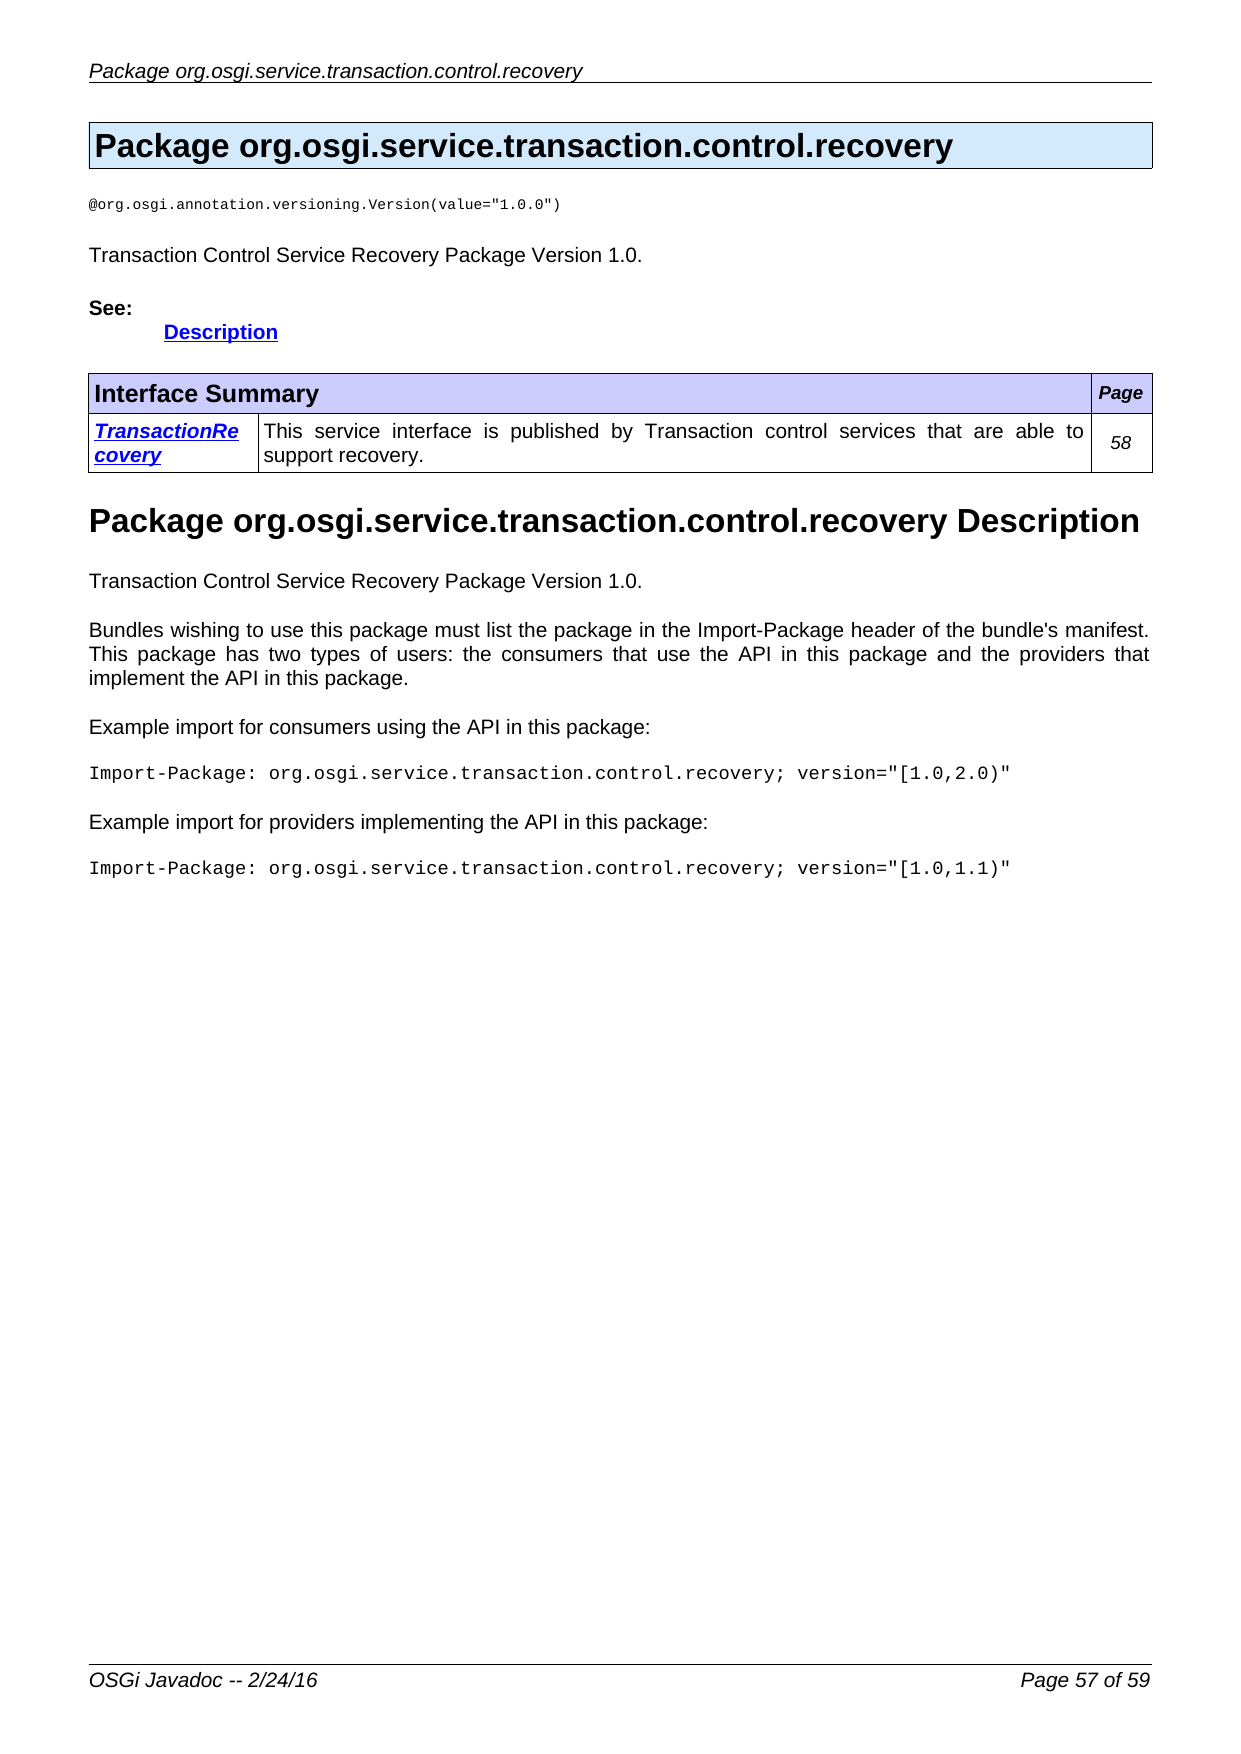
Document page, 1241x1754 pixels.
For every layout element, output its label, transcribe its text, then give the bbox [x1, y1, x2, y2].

text Bundles wishing to use this package must list the package in the Import-Package header of the bundle's manifest. This package has two types of users: the consumers that use the API in this package and the providers that implement the API in this package. [88, 618, 1152, 690]
text Import-Package: org.osgi.service.transaction.control.recovery; version="[1.0,1.1)" [88, 859, 1152, 880]
text Package org.osgi.service.transaction.control.recovery Description [88, 502, 1152, 540]
table_cell This service interface is published by Transaction control services that are able to support recovery. [259, 414, 1091, 472]
table_cell 57 [1092, 414, 1152, 472]
table_header Interface Summary [89, 374, 1091, 413]
table_cell TransactionRecovery [89, 414, 258, 472]
text @org.osgi.annotation.versioning.Version(value="1.0.0") [88, 197, 1152, 213]
text Example import for providers implementing the API in this package: [88, 810, 1152, 834]
text Import-Package: org.osgi.service.transaction.control.recovery; version="[1.0,2.0)" [88, 764, 1152, 785]
text See: [88, 296, 1152, 320]
table_header Page [1092, 374, 1152, 413]
text Description [163, 320, 1152, 344]
text Transaction Control Service Recovery Package Version 1.0. [88, 243, 1152, 267]
subtitle Package org.osgi.service.transaction.control.recovery [90, 123, 1152, 168]
text Transaction Control Service Recovery Package Version 1.0. [88, 569, 1152, 593]
text Example import for consumers using the API in this package: [88, 715, 1152, 739]
